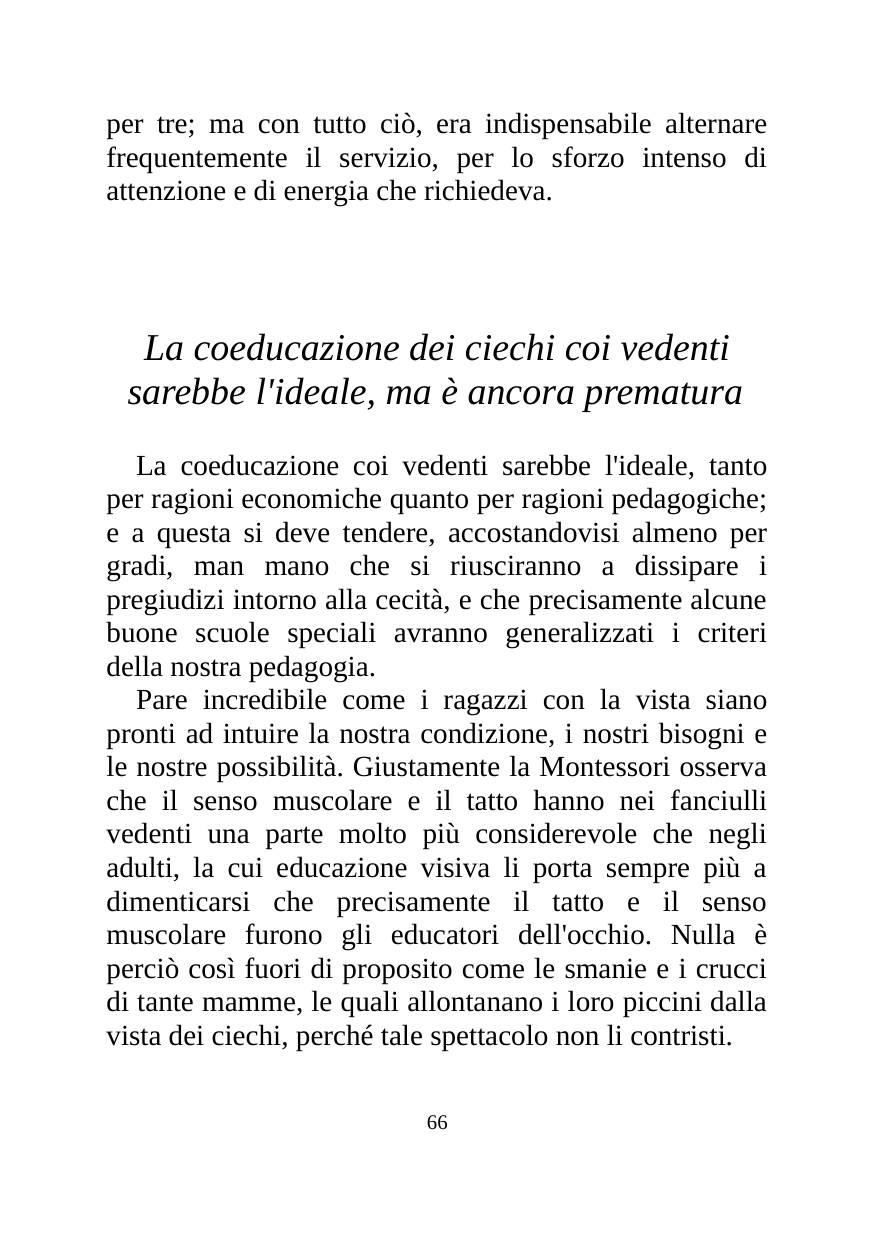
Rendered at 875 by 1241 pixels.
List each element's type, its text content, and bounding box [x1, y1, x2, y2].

text Pare incredibile come i ragazzi con la vista siano pronti ad intuire la nostra condizione, i nostri bisogni e le nostre possibilità. Giustamente la Montessori osserva che il senso muscolare e il tatto hanno nei fanciulli vedenti una parte molto più considerevole che negli adulti, la cui educazione visiva li porta sempre più a dimenticarsi che precisamente il tatto e il senso muscolare furono gli educatori dell'occhio. Nulla è perciò così fuori di proposito come le smanie e i crucci di tante mamme, le quali allontanano i loro piccini dalla vista dei ciechi, perché tale spettacolo non li contristi. [106, 682, 768, 1051]
text La coeducazione coi vedenti sarebbe l'ideale, tanto per ragioni economiche quanto per ragioni pedagogiche; e a questa si deve tendere, accostandovisi almeno per gradi, man mano che si riusciranno a dissipare i pregiudizi intorno alla cecità, e che precisamente alcune buone scuole speciali avranno generalizzati i criteri della nostra pedagogia. [106, 448, 768, 682]
text per tre; ma con tutto ciò, era indispensabile alternare frequentemente il servizio, per lo sforzo intenso di attenzione e di energia che richiedeva. [106, 106, 768, 207]
subtitle La coeducazione dei ciechi coi vedenti sarebbe l'ideale, ma è ancora prematura [106, 325, 768, 412]
